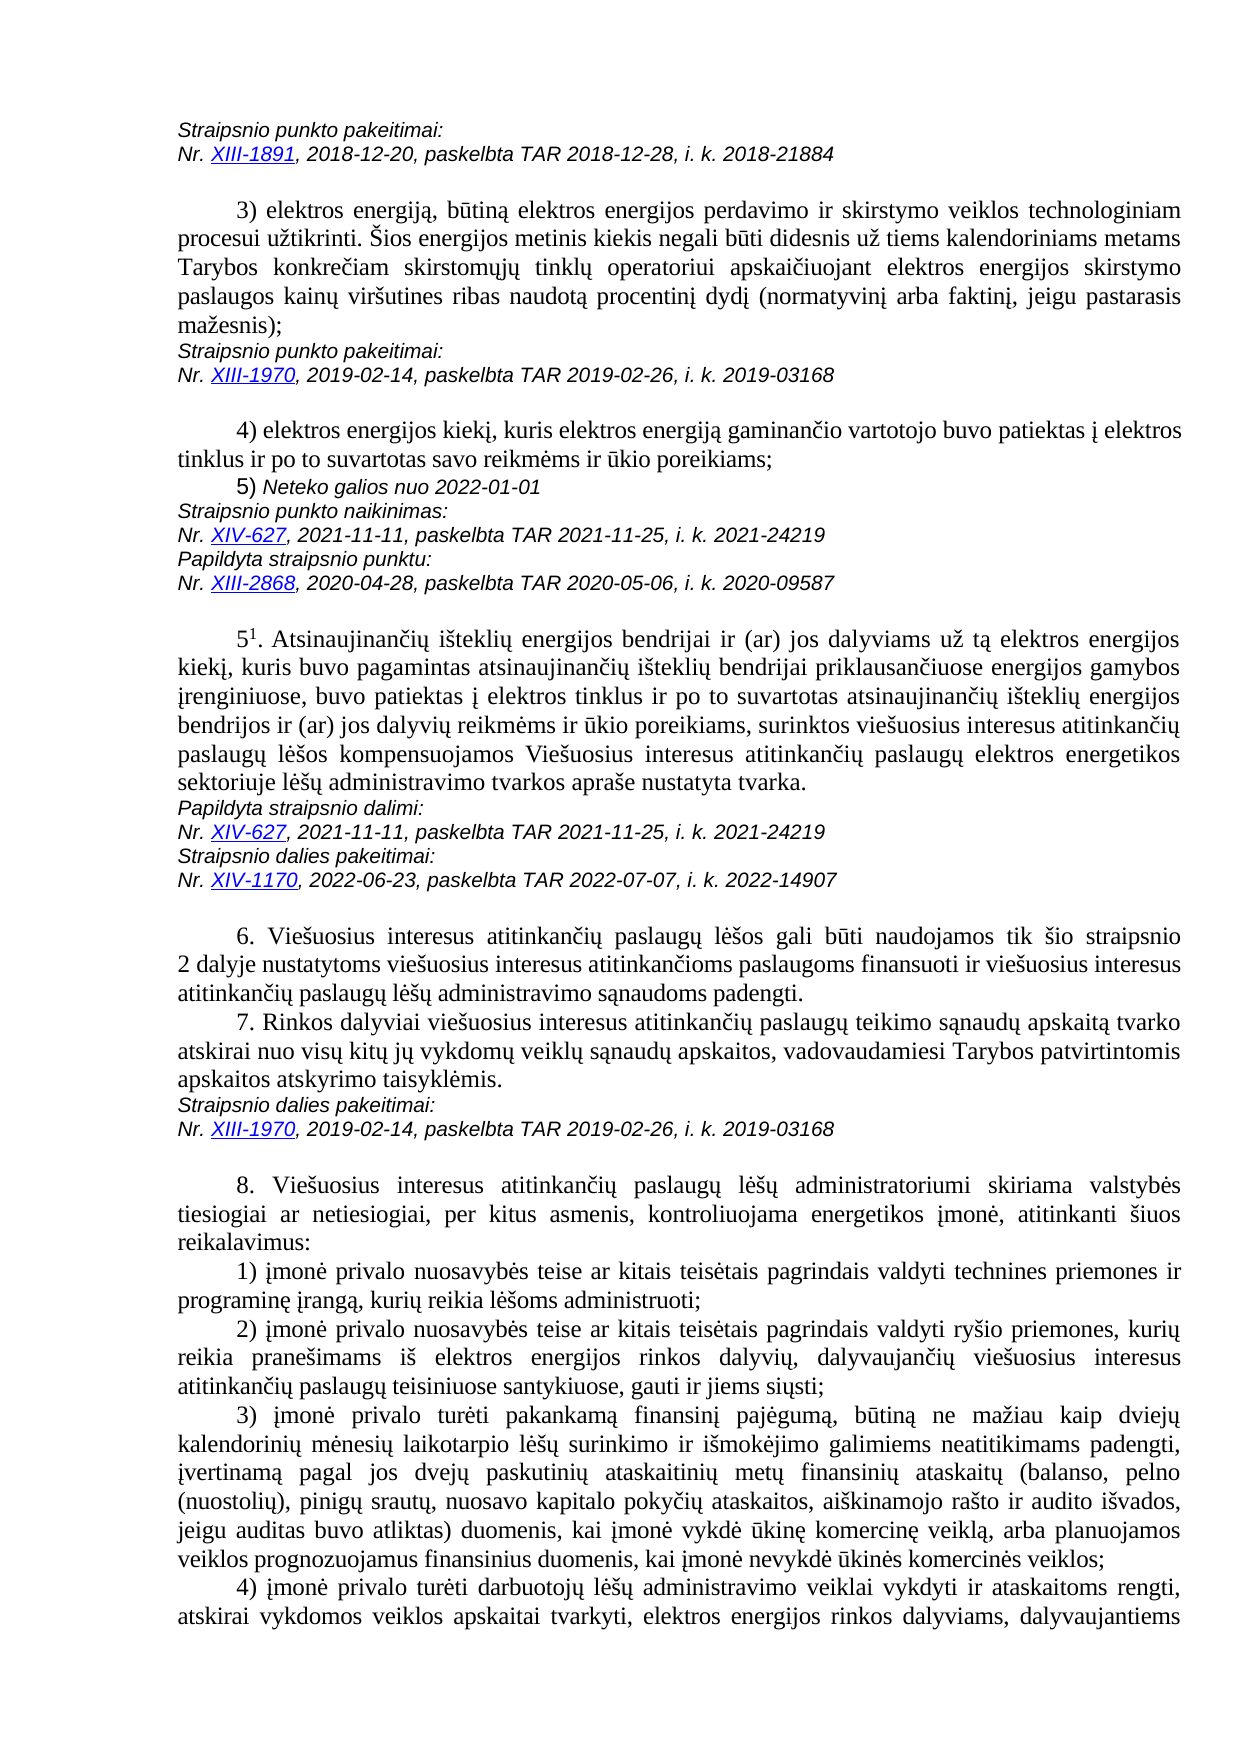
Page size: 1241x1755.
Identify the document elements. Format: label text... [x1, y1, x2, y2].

text Nr. XIII-1970, 2019-02-14, paskelbta TAR 2019-02-26, i. k. 2019-03168 [177, 362, 1181, 386]
text Straipsnio dalies pakeitimai: [177, 1093, 1181, 1117]
text Straipsnio punkto pakeitimai: [177, 118, 1181, 142]
text 5) Neteko galios nuo 2022-01-01 [177, 473, 1181, 499]
text 4) elektros energijos kiekį, kuris elektros energiją gaminančio vartotojo buvo patiektas į elektros tinklus ir po to suvartotas savo reikmėms ir ūkio poreikiams; [177, 415, 1181, 473]
text 2) įmonė privalo nuosavybės teise ar kitais teisėtais pagrindais valdyti ryšio priemones, kurių reikia pranešimams iš elektros energijos rinkos dalyvių, dalyvaujančių viešuosius interesus atitinkančių paslaugų teisiniuose santykiuose, gauti ir jiems siųsti; [177, 1314, 1181, 1400]
text Nr. XIV-1170, 2022-06-23, paskelbta TAR 2022-07-07, i. k. 2022-14907 [177, 868, 1181, 892]
text Nr. XIII-1891, 2018-12-20, paskelbta TAR 2018-12-28, i. k. 2018-21884 [177, 142, 1181, 166]
text 4) įmonė privalo turėti darbuotojų lėšų administravimo veiklai vykdyti ir ataskaitoms rengti, atskirai vykdomos veiklos apskaitai tvarkyti, elektros energijos rinkos dalyviams, dalyvaujantiems [177, 1572, 1181, 1630]
text Straipsnio dalies pakeitimai: [177, 844, 1181, 868]
text 8. Viešuosius interesus atitinkančių paslaugų lėšų administratoriumi skiriama valstybės tiesiogiai ar netiesiogiai, per kitus asmenis, kontroliuojama energetikos įmonė, atitinkanti šiuos reikalavimus: [177, 1170, 1181, 1256]
text 51. Atsinaujinančių išteklių energijos bendrijai ir (ar) jos dalyviams už tą elektros energijos kiekį, kuris buvo pagamintas atsinaujinančių išteklių bendrijai priklausančiuose energijos gamybos įrenginiuose, buvo patiektas į elektros tinklus ir po to suvartotas atsinaujinančių išteklių energijos bendrijos ir (ar) jos dalyvių reikmėms ir ūkio poreikiams, surinktos viešuosius interesus atitinkančių paslaugų lėšos kompensuojamos Viešuosius interesus atitinkančių paslaugų elektros energetikos sektoriuje lėšų administravimo tvarkos apraše nustatyta tvarka. [177, 624, 1181, 796]
text 6. Viešuosius interesus atitinkančių paslaugų lėšos gali būti naudojamos tik šio straipsnio 2 dalyje nustatytoms viešuosius interesus atitinkančioms paslaugoms finansuoti ir viešuosius interesus atitinkančių paslaugų lėšų administravimo sąnaudoms padengti. [177, 921, 1181, 1007]
text 7. Rinkos dalyviai viešuosius interesus atitinkančių paslaugų teikimo sąnaudų apskaitą tvarko atskirai nuo visų kitų jų vykdomų veiklų sąnaudų apskaitos, vadovaudamiesi Tarybos patvirtintomis apskaitos atskyrimo taisyklėmis. [177, 1007, 1181, 1093]
text Nr. XIII-2868, 2020-04-28, paskelbta TAR 2020-05-06, i. k. 2020-09587 [177, 571, 1181, 595]
text Papildyta straipsnio punktu: [177, 547, 1181, 571]
text 3) įmonė privalo turėti pakankamą finansinį pajėgumą, būtiną ne mažiau kaip dviejų kalendorinių mėnesių laikotarpio lėšų surinkimo ir išmokėjimo galimiems neatitikimams padengti, įvertinamą pagal jos dvejų paskutinių ataskaitinių metų finansinių ataskaitų (balanso, pelno (nuostolių), pinigų srautų, nuosavo kapitalo pokyčių ataskaitos, aiškinamojo rašto ir audito išvados, jeigu auditas buvo atliktas) duomenis, kai įmonė vykdė ūkinę komercinę veiklą, arba planuojamos veiklos prognozuojamus finansinius duomenis, kai įmonė nevykdė ūkinės komercinės veiklos; [177, 1400, 1181, 1572]
text 1) įmonė privalo nuosavybės teise ar kitais teisėtais pagrindais valdyti technines priemones ir programinę įrangą, kurių reikia lėšoms administruoti; [177, 1256, 1181, 1314]
text Straipsnio punkto pakeitimai: [177, 338, 1181, 362]
text Papildyta straipsnio dalimi: [177, 796, 1181, 820]
text Nr. XIV-627, 2021-11-11, paskelbta TAR 2021-11-25, i. k. 2021-24219 [177, 523, 1181, 547]
text Nr. XIV-627, 2021-11-11, paskelbta TAR 2021-11-25, i. k. 2021-24219 [177, 820, 1181, 844]
text 3) elektros energiją, būtiną elektros energijos perdavimo ir skirstymo veiklos technologiniam procesui užtikrinti. Šios energijos metinis kiekis negali būti didesnis už tiems kalendoriniams metams Tarybos konkrečiam skirstomųjų tinklų operatoriui apskaičiuojant elektros energijos skirstymo paslaugos kainų viršutines ribas naudotą procentinį dydį (normatyvinį arba faktinį, jeigu pastarasis mažesnis); [177, 195, 1181, 338]
text Nr. XIII-1970, 2019-02-14, paskelbta TAR 2019-02-26, i. k. 2019-03168 [177, 1117, 1181, 1141]
text Straipsnio punkto naikinimas: [177, 499, 1181, 523]
